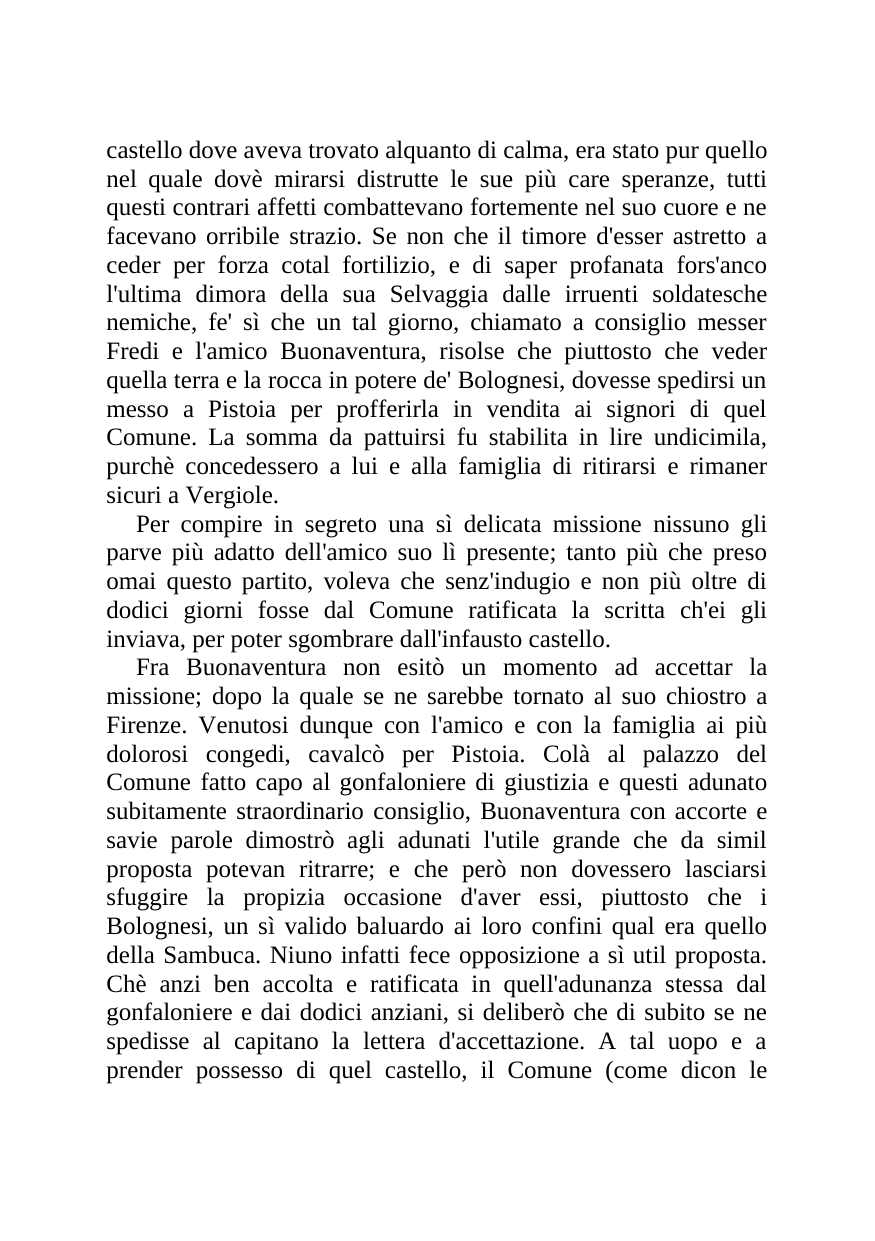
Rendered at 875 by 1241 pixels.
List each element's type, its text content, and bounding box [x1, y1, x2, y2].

text castello dove aveva trovato alquanto di calma, era stato pur quello nel quale dovè mirarsi distrutte le sue più care speranze, tutti questi contrari affetti combattevano fortemente nel suo cuore e ne facevano orribile strazio. Se non che il timore d'esser astretto a ceder per forza cotal fortilizio, e di saper profanata fors'anco l'ultima dimora della sua Selvaggia dalle irruenti soldatesche nemiche, fe' sì che un tal giorno, chiamato a consiglio messer Fredi e l'amico Buonaventura, risolse che piuttosto che veder quella terra e la rocca in potere de' Bolognesi, dovesse spedirsi un messo a Pistoia per profferirla in vendita ai signori di quel Comune. La somma da pattuirsi fu stabilita in lire undicimila, purchè concedessero a lui e alla famiglia di ritirarsi e rimaner sicuri a Vergiole. [106, 135, 768, 509]
text Per compire in segreto una sì delicata missione nissuno gli parve più adatto dell'amico suo lì presente; tanto più che preso omai questo partito, voleva che senz'indugio e non più oltre di dodici giorni fosse dal Comune ratificata la scritta ch'ei gli inviava, per poter sgombrare dall'infausto castello. [106, 509, 768, 652]
text Fra Buonaventura non esitò un momento ad accettar la missione; dopo la quale se ne sarebbe tornato al suo chiostro a Firenze. Venutosi dunque con l'amico e con la famiglia ai più dolorosi congedi, cavalcò per Pistoia. Colà al palazzo del Comune fatto capo al gonfaloniere di giustizia e questi adunato subitamente straordinario consiglio, Buonaventura con accorte e savie parole dimostrò agli adunati l'utile grande che da simil proposta potevan ritrarre; e che però non dovessero lasciarsi sfuggire la propizia occasione d'aver essi, piuttosto che i Bolognesi, un sì valido baluardo ai loro confini qual era quello della Sambuca. Niuno infatti fece opposizione a sì util proposta. Chè anzi ben accolta e ratificata in quell'adunanza stessa dal gonfaloniere e dai dodici anziani, si deliberò che di subito se ne spedisse al capitano la lettera d'accettazione. A tal uopo e a prender possesso di quel castello, il Comune (come dicon le [106, 652, 768, 1084]
